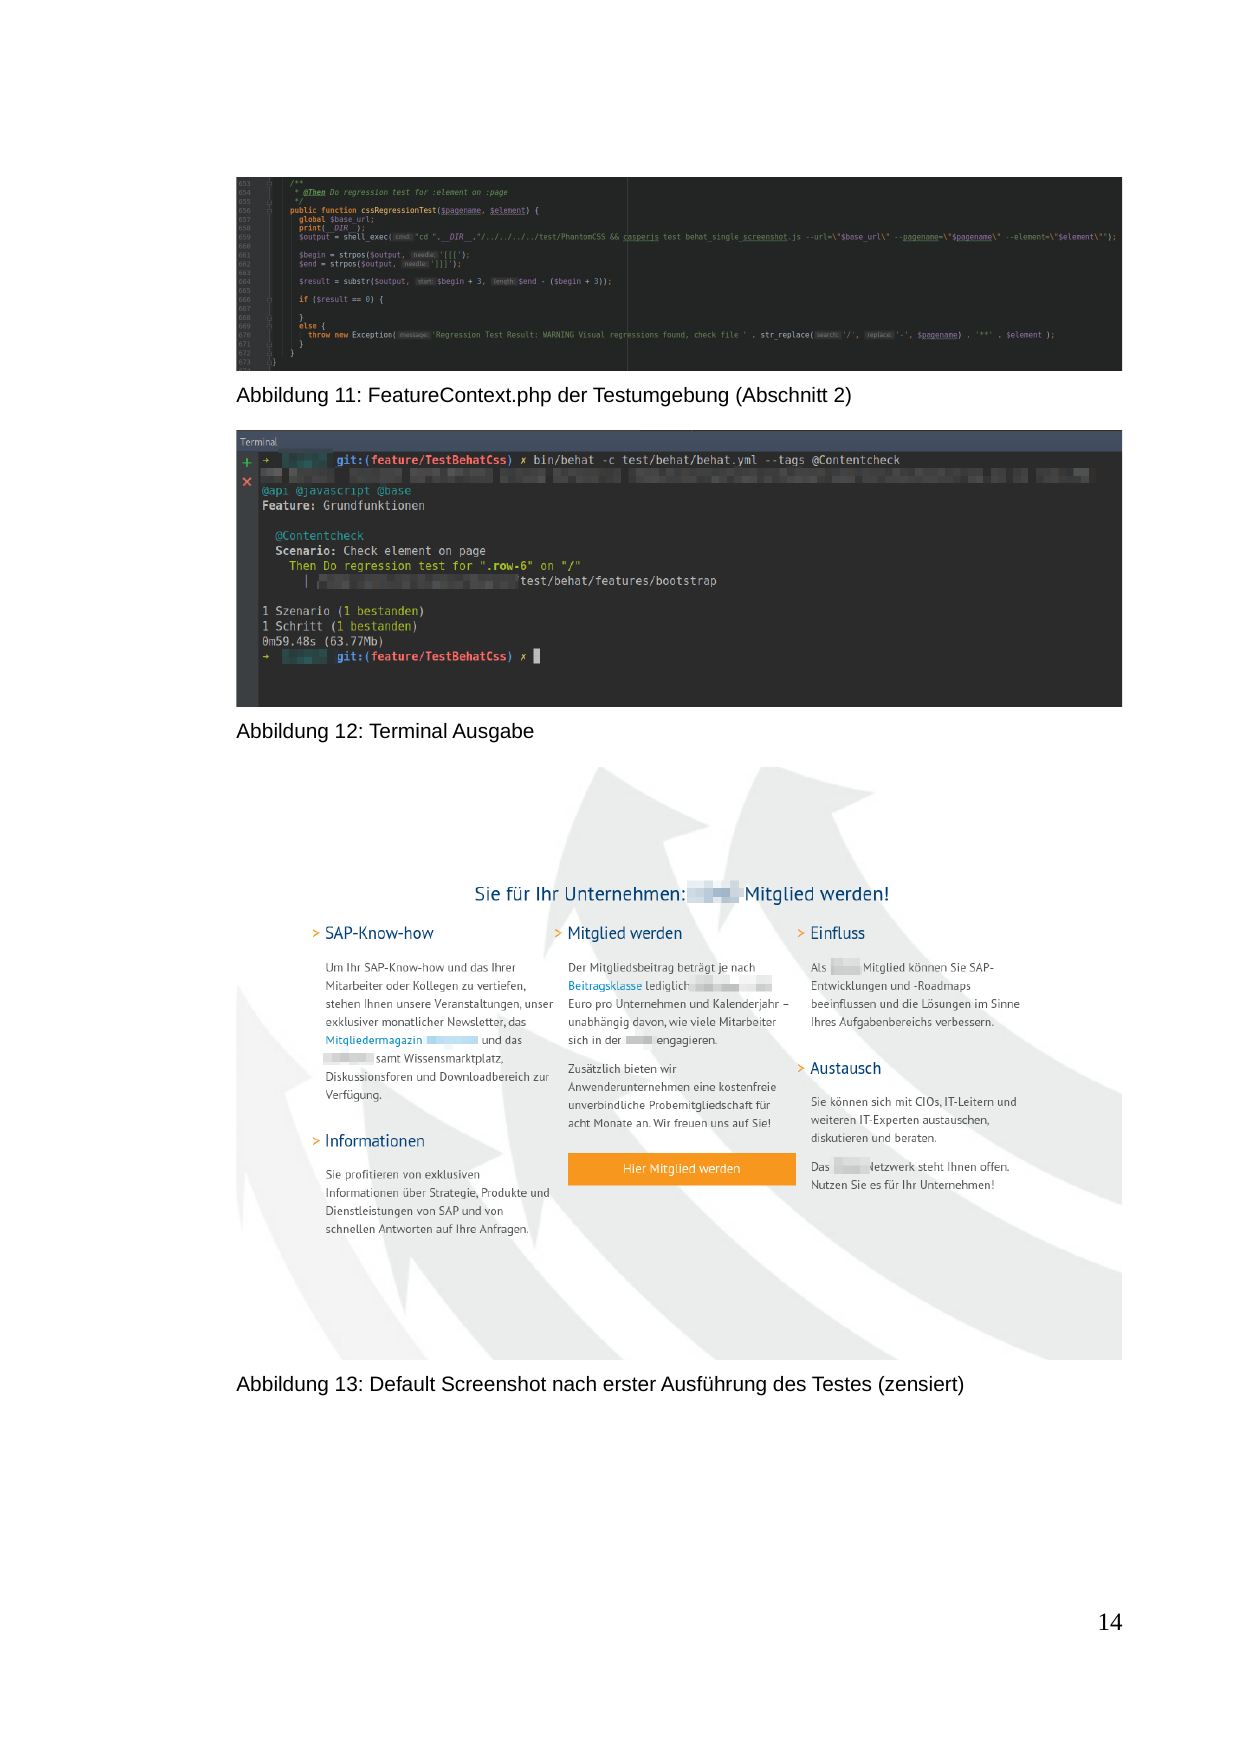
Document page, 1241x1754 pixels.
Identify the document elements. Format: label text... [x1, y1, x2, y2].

text Abbildung 12: Terminal Ausgabe [236, 707, 1122, 743]
text Abbildung 11: FeatureContext.php der Testumgebung (Abschnitt 2) [236, 371, 1122, 406]
picture [236, 177, 1123, 371]
picture [236, 430, 1123, 707]
picture [236, 767, 1123, 1360]
text Abbildung 13: Default Screenshot nach erster Ausführung des Testes (zensiert) [236, 1360, 1122, 1396]
